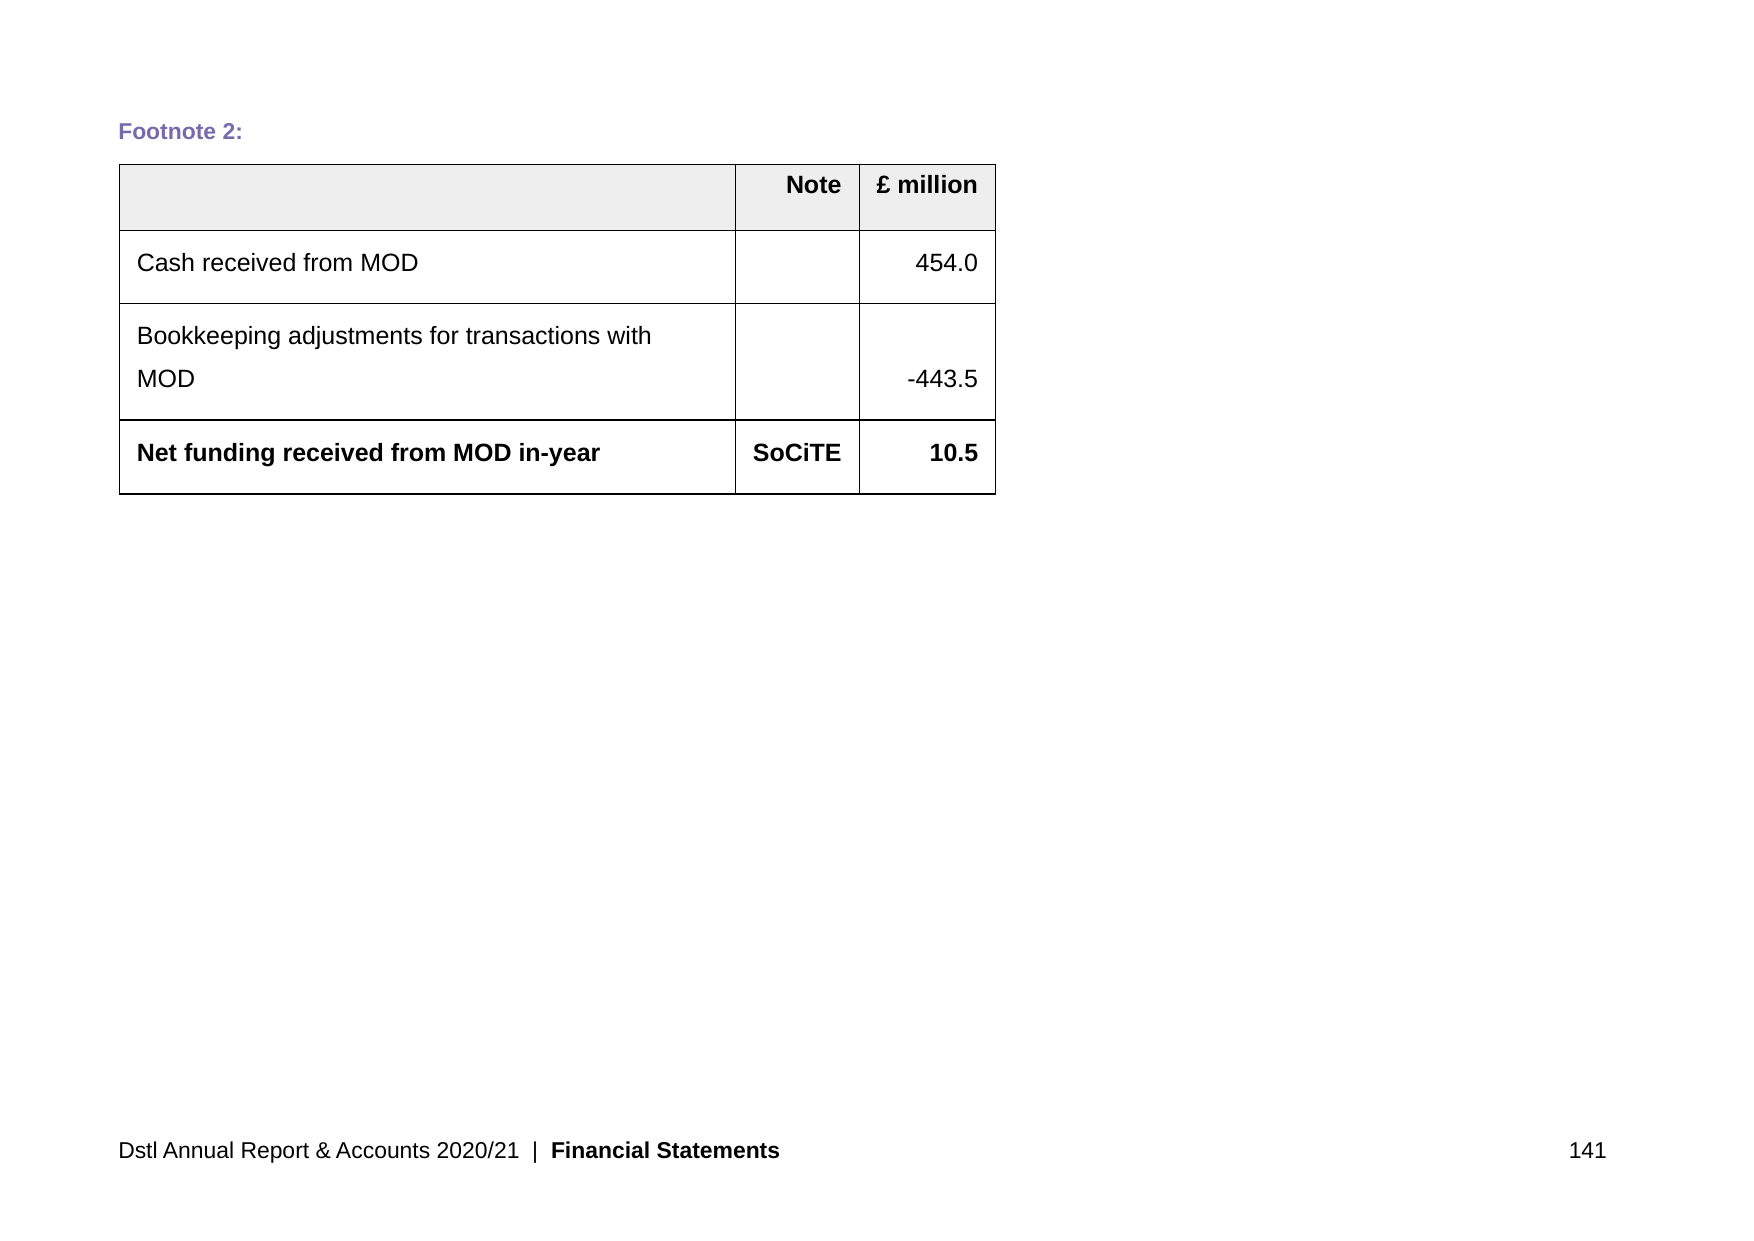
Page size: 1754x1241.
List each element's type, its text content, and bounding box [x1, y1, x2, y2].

text Footnote 2: [118, 118, 1636, 144]
table_header £ million [860, 165, 995, 230]
table_cell [736, 231, 859, 303]
table_cell [736, 304, 859, 419]
table_header [120, 165, 735, 230]
table_header Note [736, 165, 859, 230]
table_cell Cash received from MOD [120, 231, 735, 303]
table_cell Net funding received from MOD in-year [120, 421, 735, 493]
table_cell 454.0 [860, 231, 995, 303]
table_cell SoCiTE [736, 421, 859, 493]
table_cell -443.5 [860, 304, 995, 419]
table_cell 10.5 [860, 421, 995, 493]
table_cell Bookkeeping adjustments for transactions with MOD [120, 304, 735, 419]
